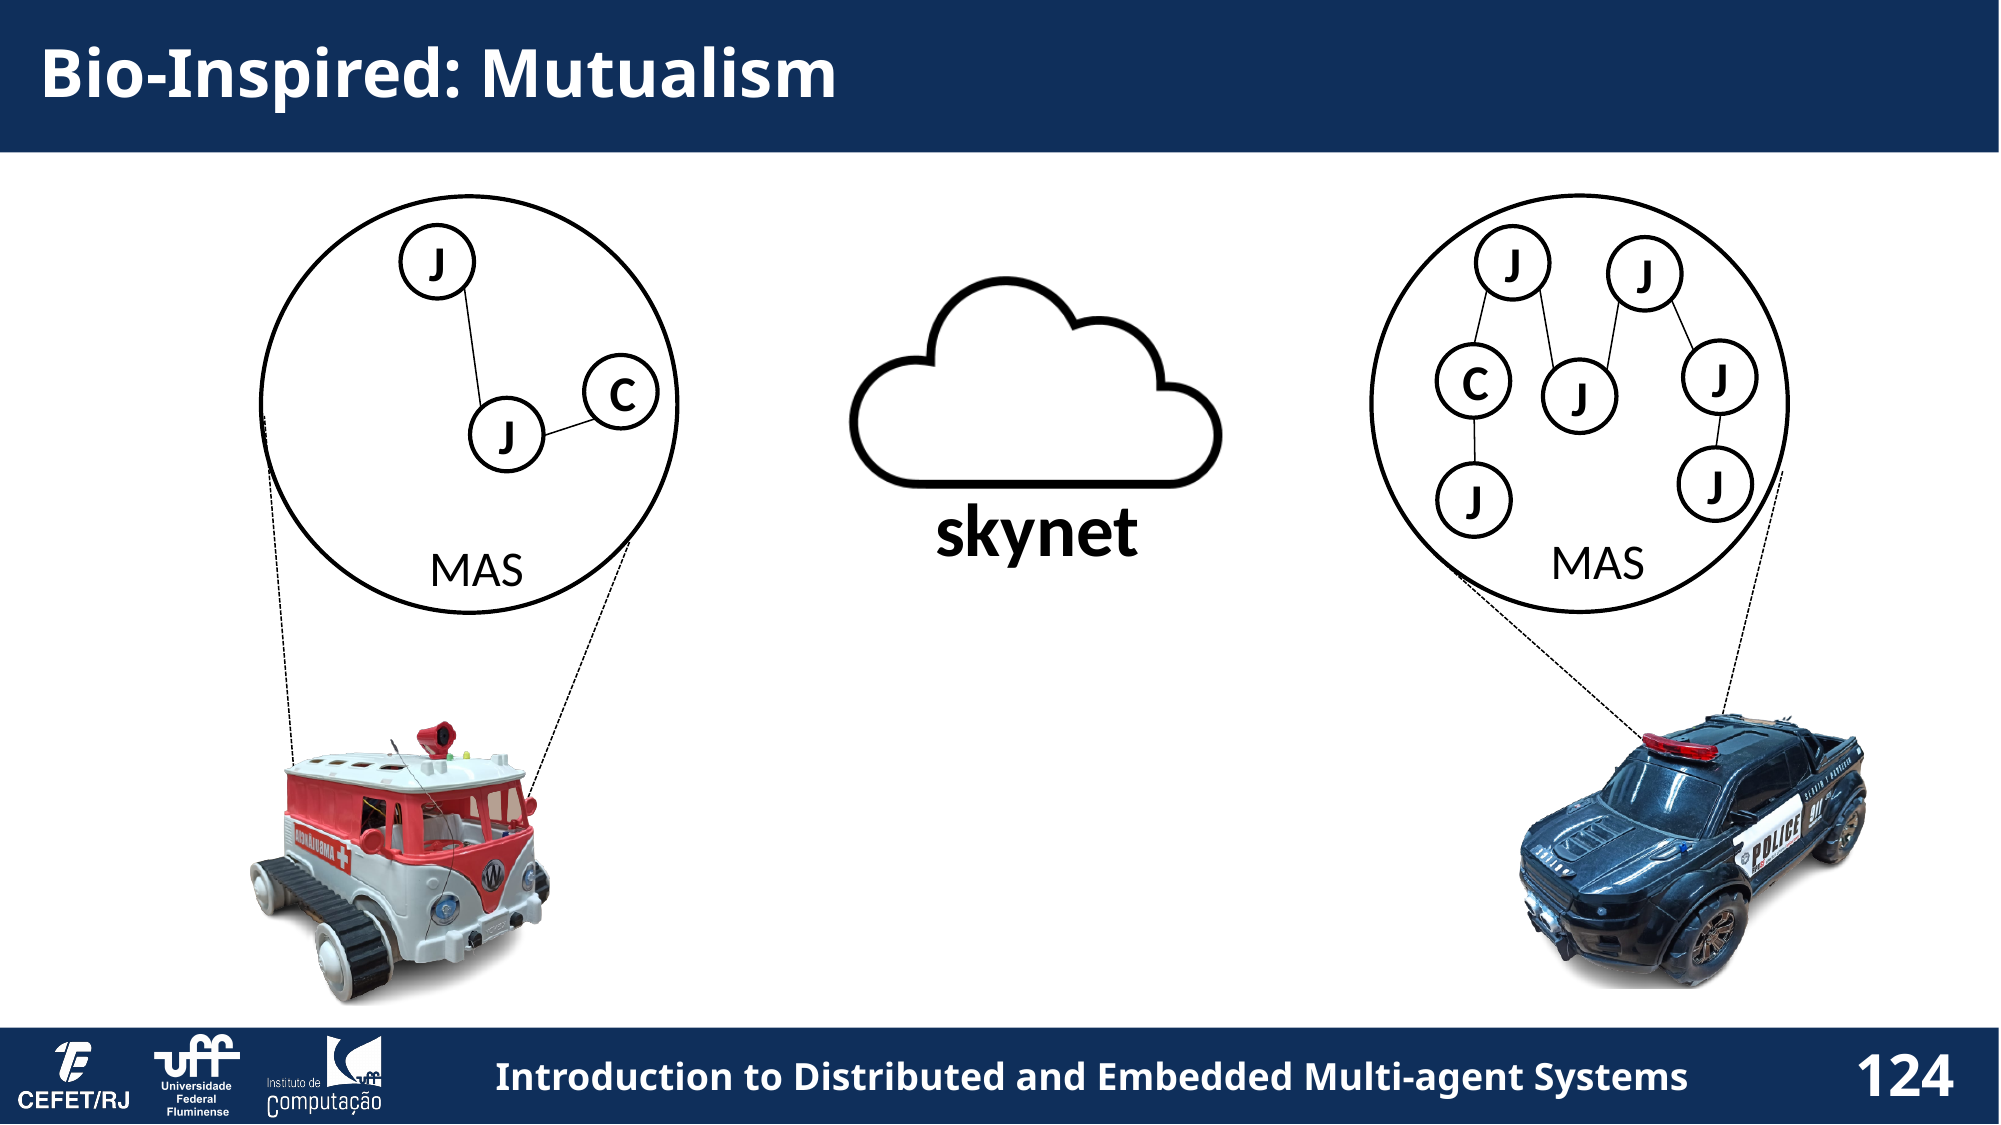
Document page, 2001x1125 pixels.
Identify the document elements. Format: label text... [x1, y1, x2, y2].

text_box C [1436, 344, 1511, 418]
text_box C [584, 354, 658, 429]
picture [18, 1021, 129, 1125]
text_box J [1678, 447, 1753, 521]
text_box MAS [1535, 522, 1660, 598]
text_box [1371, 195, 1788, 612]
text_box [260, 196, 678, 613]
text_box J [1683, 340, 1757, 414]
text_box J [470, 397, 544, 472]
picture [1513, 711, 1872, 989]
text_box J [1608, 237, 1682, 311]
text_box J [1437, 463, 1511, 537]
picture [245, 719, 555, 1006]
picture [153, 1033, 241, 1121]
text_box J [400, 224, 475, 299]
text_box Bio-Inspired: Mutualism [25, 23, 1999, 119]
picture [824, 170, 1249, 595]
text_box J [1542, 359, 1617, 433]
text_box J [1475, 226, 1550, 300]
text_box MAS [414, 529, 539, 605]
picture [265, 1033, 383, 1118]
